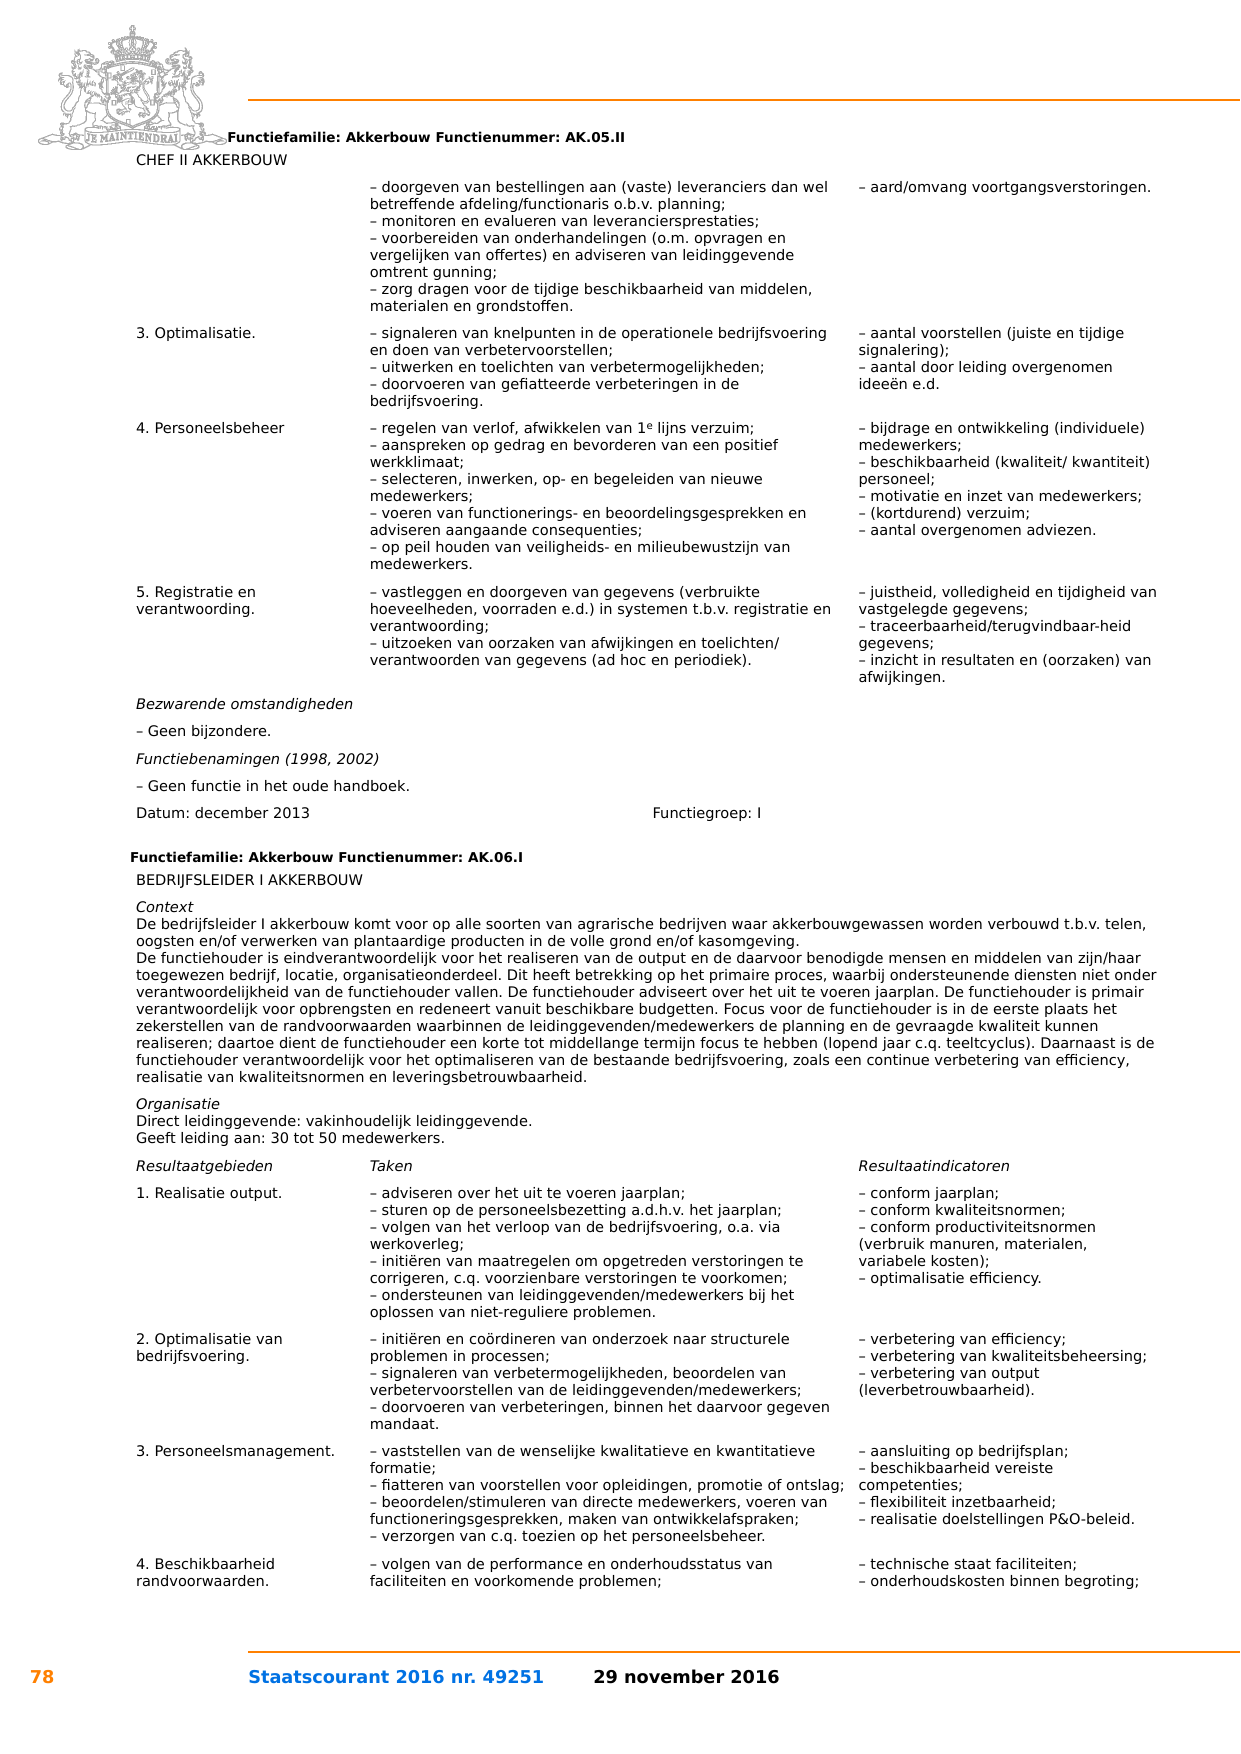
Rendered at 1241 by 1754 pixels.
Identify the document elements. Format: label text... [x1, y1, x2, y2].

picture [38, 25, 227, 150]
table_cell Taken [364, 1153, 852, 1179]
table_cell 2. Optimalisatie van bedrijfsvoering. [131, 1326, 363, 1438]
table_cell 5. Registratie en verantwoording. [131, 579, 363, 690]
table_cell – technische staat faciliteiten; – onderhoudskosten binnen begroting; [853, 1551, 1163, 1594]
table_cell – juistheid, volledigheid en tijdigheid van vastgelegde gegevens; – traceerbaarheid/terugvindbaar-heid gegevens; – inzicht in resultaten en (oorzaken) van afwijkingen. [853, 579, 1163, 690]
table_cell Organisatie Direct leidinggevende: vakinhoudelijk leidinggevende. Geeft leiding aan: 30 tot 50 medewerkers. [131, 1091, 1163, 1152]
table_cell Context De bedrijfsleider I akkerbouw komt voor op alle soorten van agrarische bedrijven waar akkerbouwgewassen worden verbouwd t.b.v. telen, oogsten en/of verwerken van plantaardige producten in de volle grond en/of kasomgeving. De functiehouder is eindverantwoordelijk voor het realiseren van de output en de daarvoor benodigde mensen en middelen van zijn/haar toegewezen bedrijf, locatie, organisatieonderdeel. Dit heeft betrekking op het primaire proces, waarbij ondersteunende diensten niet onder verantwoordelijkheid van de functiehouder vallen. De functiehouder adviseert over het uit te voeren jaarplan. De functiehouder is primair verantwoordelijk voor opbrengsten en redeneert vanuit beschikbare budgetten. Focus voor de functiehouder is in de eerste plaats het zekerstellen van de randvoorwaarden waarbinnen de leidinggevenden/medewerkers de planning en de gevraagde kwaliteit kunnen realiseren; daartoe dient de functiehouder een korte tot middellange termijn focus te hebben (lopend jaar c.q. teeltcyclus). Daarnaast is de functiehouder verantwoordelijk voor het optimaliseren van de bestaande bedrijfsvoering, zoals een continue verbetering van efficiency, realisatie van kwaliteitsnormen en leveringsbetrouwbaarheid. [131, 894, 1163, 1090]
table_cell BEDRIJFSLEIDER I AKKERBOUW [131, 867, 1163, 893]
table_cell – conform jaarplan; – conform kwaliteitsnormen; – conform productiviteitsnormen (verbruik manuren, materialen, variabele kosten); – optimalisatie efficiency. [853, 1180, 1163, 1325]
table_cell – regelen van verlof, afwikkelen van 1e lijns verzuim; – aanspreken op gedrag en bevorderen van een positief werkklimaat; – selecteren, inwerken, op- en begeleiden van nieuwe medewerkers; – voeren van functionerings- en beoordelingsgesprekken en adviseren aangaande consequenties; – op peil houden van veiligheids- en milieubewustzijn van medewerkers. [364, 416, 852, 578]
table_cell – adviseren over het uit te voeren jaarplan; – sturen op de personeelsbezetting a.d.h.v. het jaarplan; – volgen van het verloop van de bedrijfsvoering, o.a. via werkoverleg; – initiëren van maatregelen om opgetreden verstoringen te corrigeren, c.q. voorzienbare verstoringen te voorkomen; – ondersteunen van leidinggevenden/medewerkers bij het oplossen van niet-reguliere problemen. [364, 1180, 852, 1325]
table_cell Bezwarende omstandigheden [131, 691, 1163, 717]
table_cell – volgen van de performance en onderhoudsstatus van faciliteiten en voorkomende problemen; [364, 1551, 852, 1594]
table_cell – vaststellen van de wenselijke kwalitatieve en kwantitatieve formatie; – fiatteren van voorstellen voor opleidingen, promotie of ontslag; – beoordelen/stimuleren van directe medewerkers, voeren van functioneringsgesprekken, maken van ontwikkelafspraken; – verzorgen van c.q. toezien op het personeelsbeheer. [364, 1439, 852, 1550]
table_cell – Geen bijzondere. [131, 719, 1163, 745]
table_cell Resultaatindicatoren [853, 1153, 1163, 1179]
table_cell – bijdrage en ontwikkeling (individuele) medewerkers; – beschikbaarheid (kwaliteit/ kwantiteit) personeel; – motivatie en inzet van medewerkers; – (kortdurend) verzuim; – aantal overgenomen adviezen. [853, 416, 1163, 578]
table_cell Functiebenamingen (1998, 2002) [131, 746, 1163, 772]
table_cell 3. Optimalisatie. [131, 320, 363, 414]
table_cell 4. Personeelsbeheer [131, 416, 363, 578]
table_cell – aantal voorstellen (juiste en tijdige signalering); – aantal door leiding overgenomen ideeën e.d. [853, 320, 1163, 414]
table_cell Resultaatgebieden [131, 1153, 363, 1179]
table_cell – vastleggen en doorgeven van gegevens (verbruikte hoeveelheden, voorraden e.d.) in systemen t.b.v. registratie en verantwoording; – uitzoeken van oorzaken van afwijkingen en toelichten/ verantwoorden van gegevens (ad hoc en periodiek). [364, 579, 852, 690]
table_cell Datum: december 2013 [131, 801, 646, 827]
table_cell 1. Realisatie output. [131, 1180, 363, 1325]
table_cell – aansluiting op bedrijfsplan; – beschikbaarheid vereiste competenties; – flexibiliteit inzetbaarheid; – realisatie doelstellingen P&O-beleid. [853, 1439, 1163, 1550]
table_header Functiefamilie: Akkerbouw Functienummer: AK.05.II [227, 130, 1163, 146]
table_cell – verbetering van efficiency; – verbetering van kwaliteitsbeheersing; – verbetering van output (leverbetrouwbaarheid). [853, 1326, 1163, 1438]
table_cell [131, 174, 363, 319]
table_cell – signaleren van knelpunten in de operationele bedrijfsvoering en doen van verbetervoorstellen; – uitwerken en toelichten van verbetermogelijkheden; – doorvoeren van gefiatteerde verbeteringen in de bedrijfsvoering. [364, 320, 852, 414]
table_cell 3. Personeelsmanagement. [131, 1439, 363, 1550]
table_cell – Geen functie in het oude handboek. [131, 773, 1163, 800]
table_cell – doorgeven van bestellingen aan (vaste) leveranciers dan wel betreffende afdeling/functionaris o.b.v. planning; – monitoren en evalueren van leveranciersprestaties; – voorbereiden van onderhandelingen (o.m. opvragen en vergelijken van offertes) en adviseren van leidinggevende omtrent gunning; – zorg dragen voor de tijdige beschikbaarheid van middelen, materialen en grondstoffen. [364, 174, 852, 319]
table_cell – initiëren en coördineren van onderzoek naar structurele problemen in processen; – signaleren van verbetermogelijkheden, beoordelen van verbetervoorstellen van de leidinggevenden/medewerkers; – doorvoeren van verbeteringen, binnen het daarvoor gegeven mandaat. [364, 1326, 852, 1438]
table_cell – aard/omvang voortgangsverstoringen. [853, 174, 1163, 319]
table_cell CHEF II AKKERBOUW [131, 147, 1163, 173]
table_cell 4. Beschikbaarheid randvoorwaarden. [131, 1551, 363, 1594]
table_header Functiefamilie: Akkerbouw Functienummer: AK.06.I [130, 850, 1163, 866]
table_cell Functiegroep: I [647, 801, 1163, 827]
